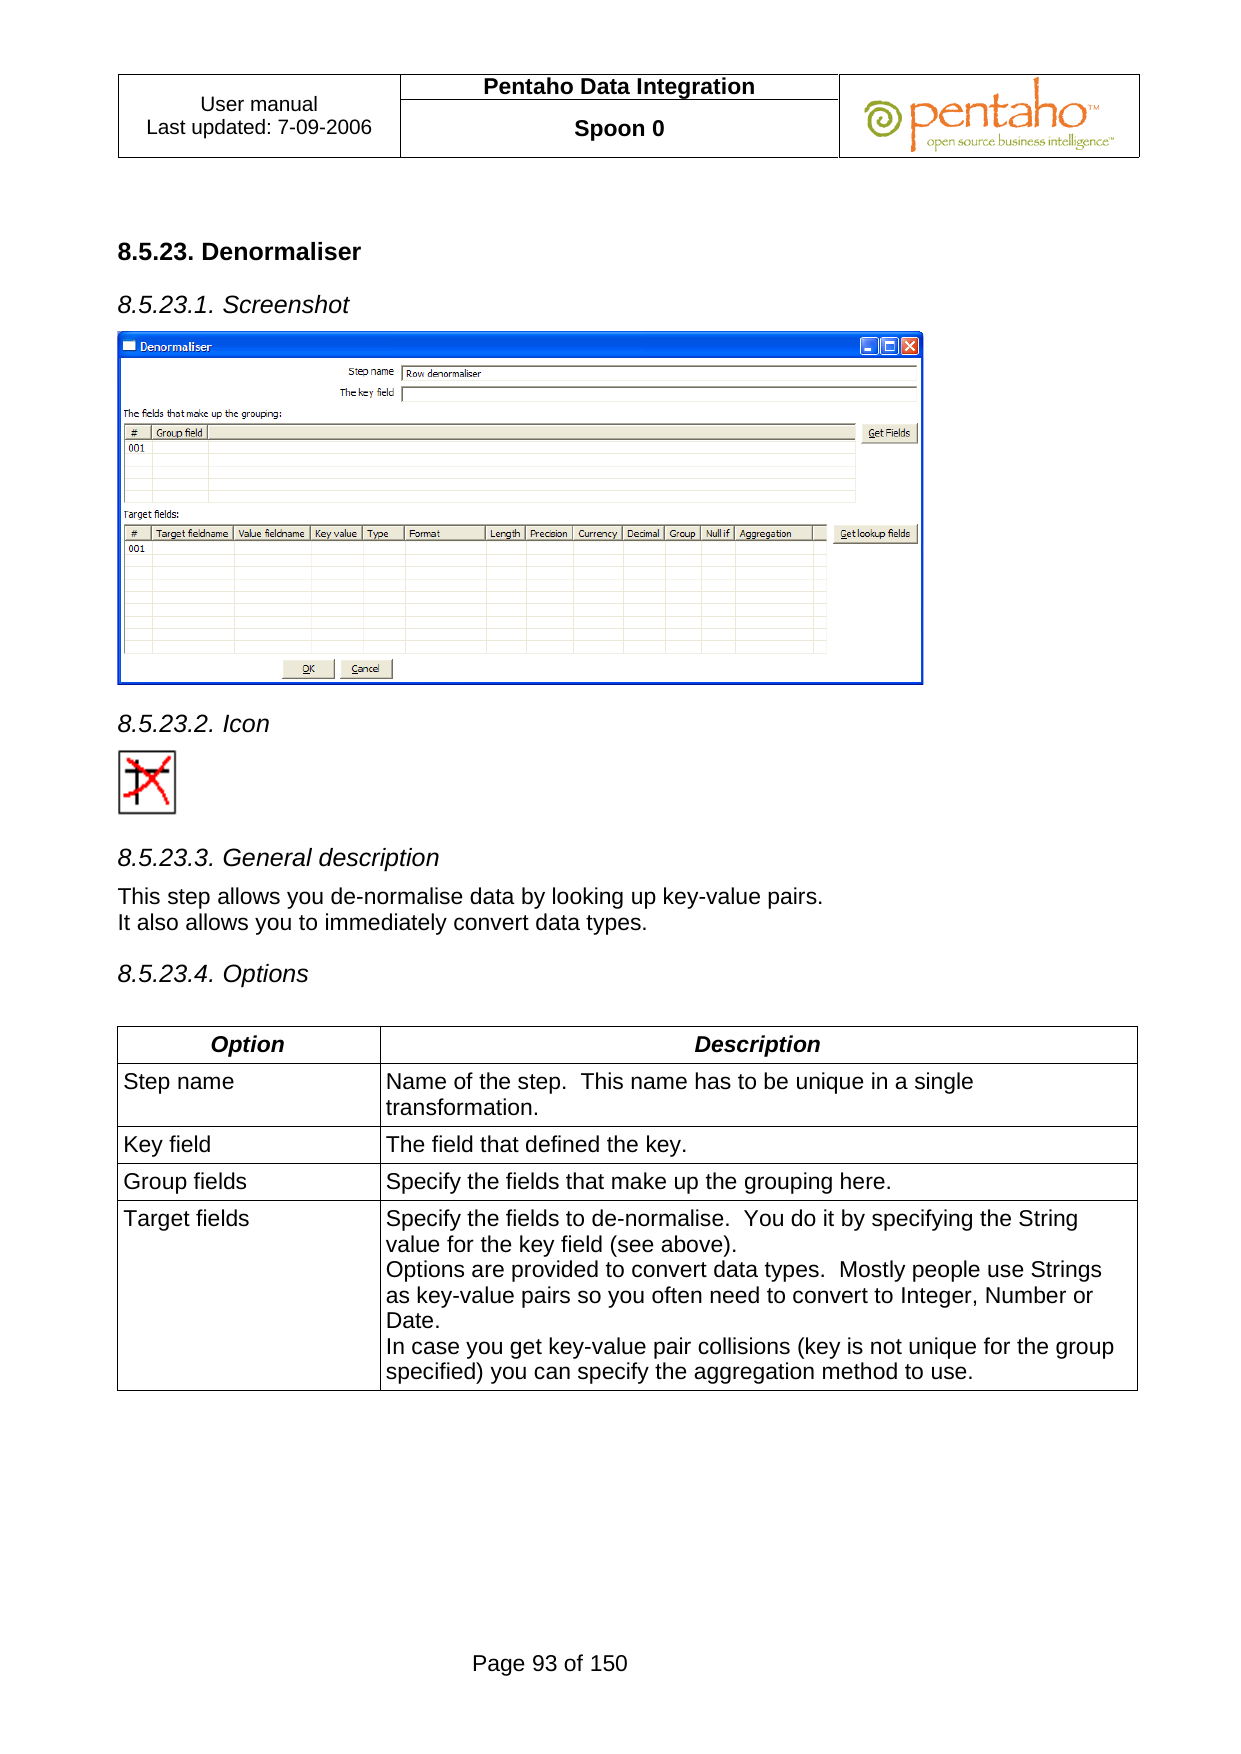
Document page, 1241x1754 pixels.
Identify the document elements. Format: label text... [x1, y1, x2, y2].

subtitle Options [117, 960, 1137, 988]
table_cell Name of the step. This name has to be unique in a single transformation. [381, 1064, 1137, 1126]
table_cell Specify the fields to de-normalise. You do it by specifying the String value for the key field (see above). Options are provided to convert data types. Mostly people use Strings as key-value pairs so you often need to convert to Integer, Number or Date. In case you get key-value pair collisions (key is not unique for the group specified) you can specify the aggregation method to use. [381, 1201, 1137, 1390]
picture [117, 331, 924, 685]
table_header Description [381, 1027, 1137, 1063]
table_cell The field that defined the key. [381, 1127, 1137, 1163]
table_cell Key field [118, 1127, 380, 1163]
table_cell Target fields [118, 1201, 380, 1390]
text It also allows you to immediately convert data types. [117, 909, 1137, 935]
subtitle General description [117, 843, 1137, 872]
subtitle Icon [117, 709, 1137, 737]
table_cell Group fields [118, 1164, 380, 1200]
table_cell Step name [118, 1064, 380, 1126]
text This step allows you de-normalise data by looking up key-value pairs. [117, 884, 1137, 909]
subtitle Screenshot [117, 291, 1137, 319]
table_cell Specify the fields that make up the grouping here. [381, 1164, 1137, 1200]
table_header Option [118, 1027, 380, 1063]
subtitle Denormaliser [117, 238, 1137, 266]
